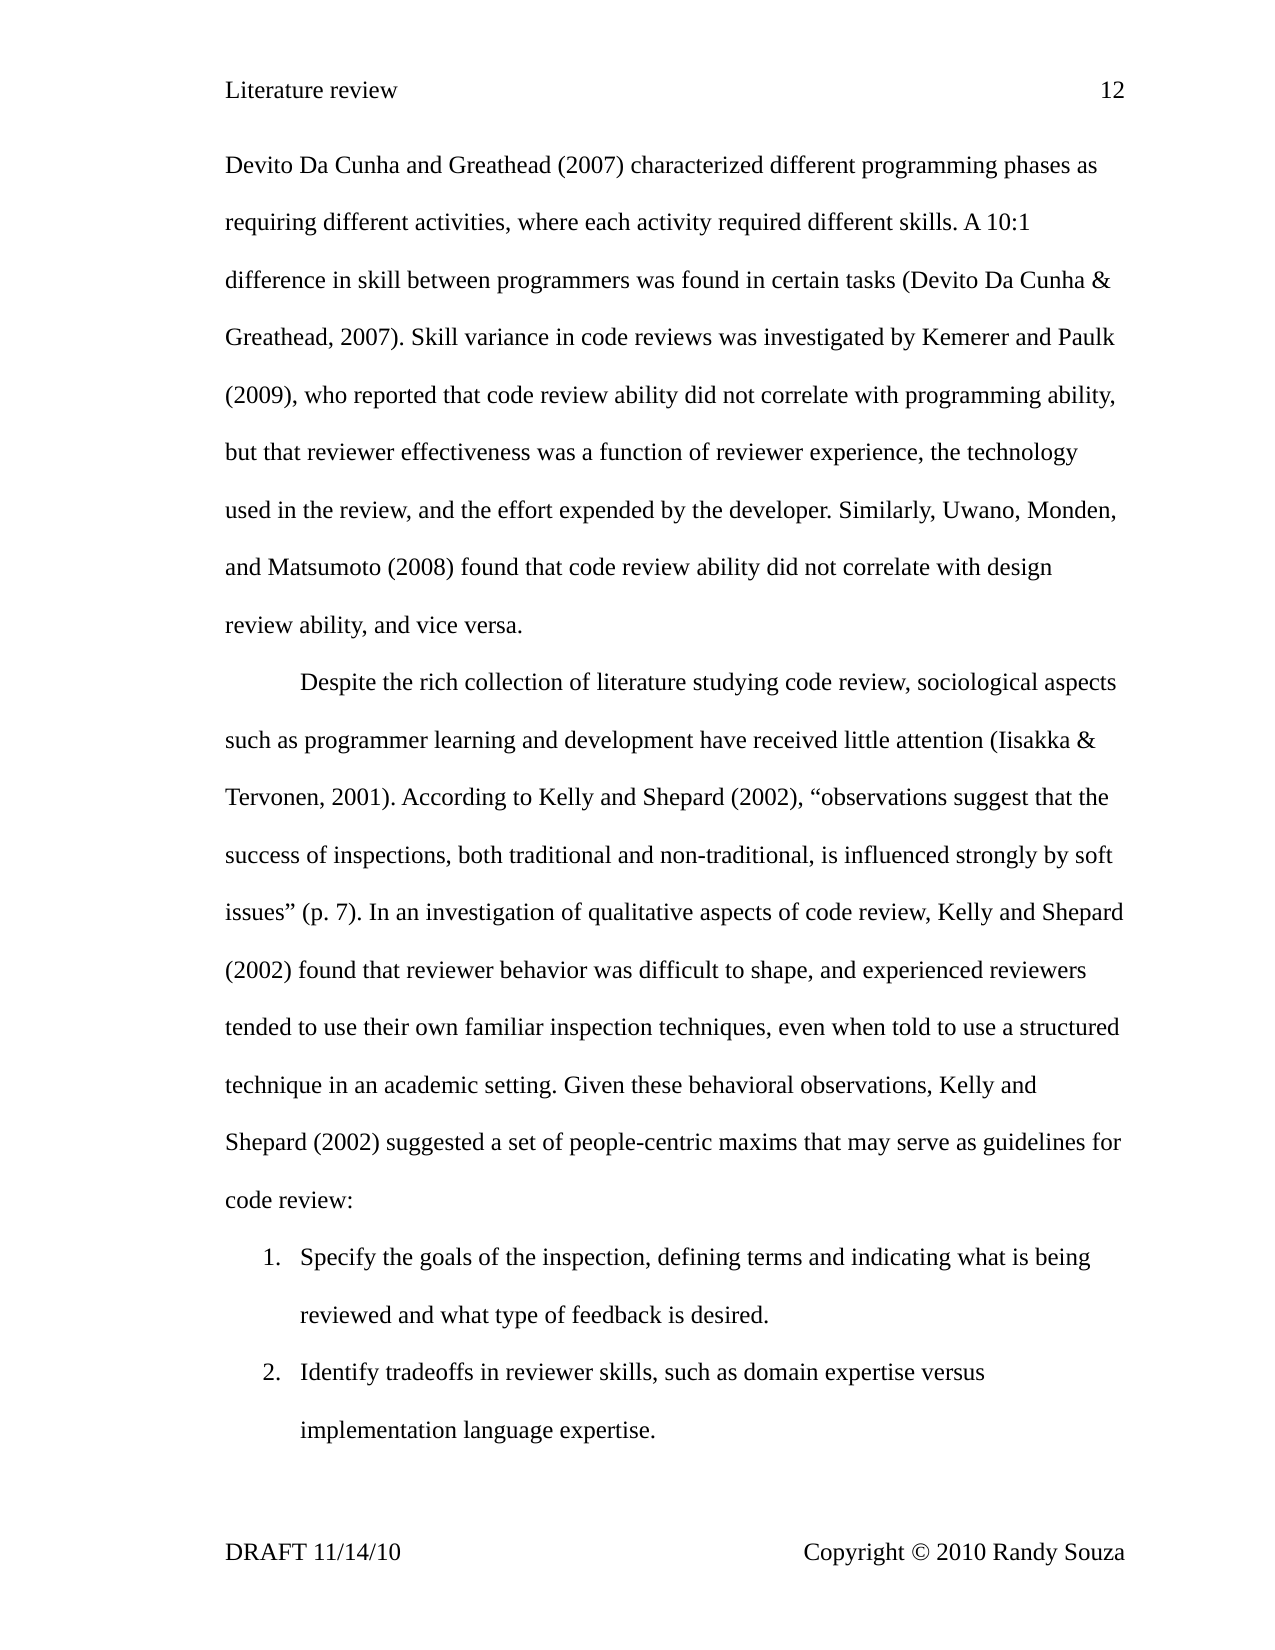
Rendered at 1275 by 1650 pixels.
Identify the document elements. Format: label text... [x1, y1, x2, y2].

list Identify tradeoffs in reviewer skills, such as domain expertise versus implementation language expertise. [262, 1357, 1125, 1444]
list Specify the goals of the inspection, defining terms and indicating what is being reviewed and what type of feedback is desired. [262, 1242, 1125, 1329]
text Devito Da Cunha and Greathead (2007) characterized different programming phases as requiring different activities, where each activity required different skills. A 10:1 difference in skill between programmers was found in certain tasks (Devito Da Cunha & Greathead, 2007). Skill variance in code reviews was investigated by Kemerer and Paulk (2009), who reported that code review ability did not correlate with programming ability, but that reviewer effectiveness was a function of reviewer experience, the technology used in the review, and the effort expended by the developer. Similarly, Uwano, Monden, and Matsumoto (2008) found that code review ability did not correlate with design review ability, and vice versa. [225, 150, 1125, 639]
text Despite the rich collection of literature studying code review, sociological aspects such as programmer learning and development have received little attention (Iisakka & Tervonen, 2001). According to Kelly and Shepard (2002), “observations suggest that the success of inspections, both traditional and non-traditional, is influenced strongly by soft issues” (p. 7). In an investigation of qualitative aspects of code review, Kelly and Shepard (2002) found that reviewer behavior was difficult to shape, and experienced reviewers tended to use their own familiar inspection techniques, even when told to use a structured technique in an academic setting. Given these behavioral observations, Kelly and Shepard (2002) suggested a set of people-centric maxims that may serve as guidelines for code review: [225, 667, 1125, 1214]
